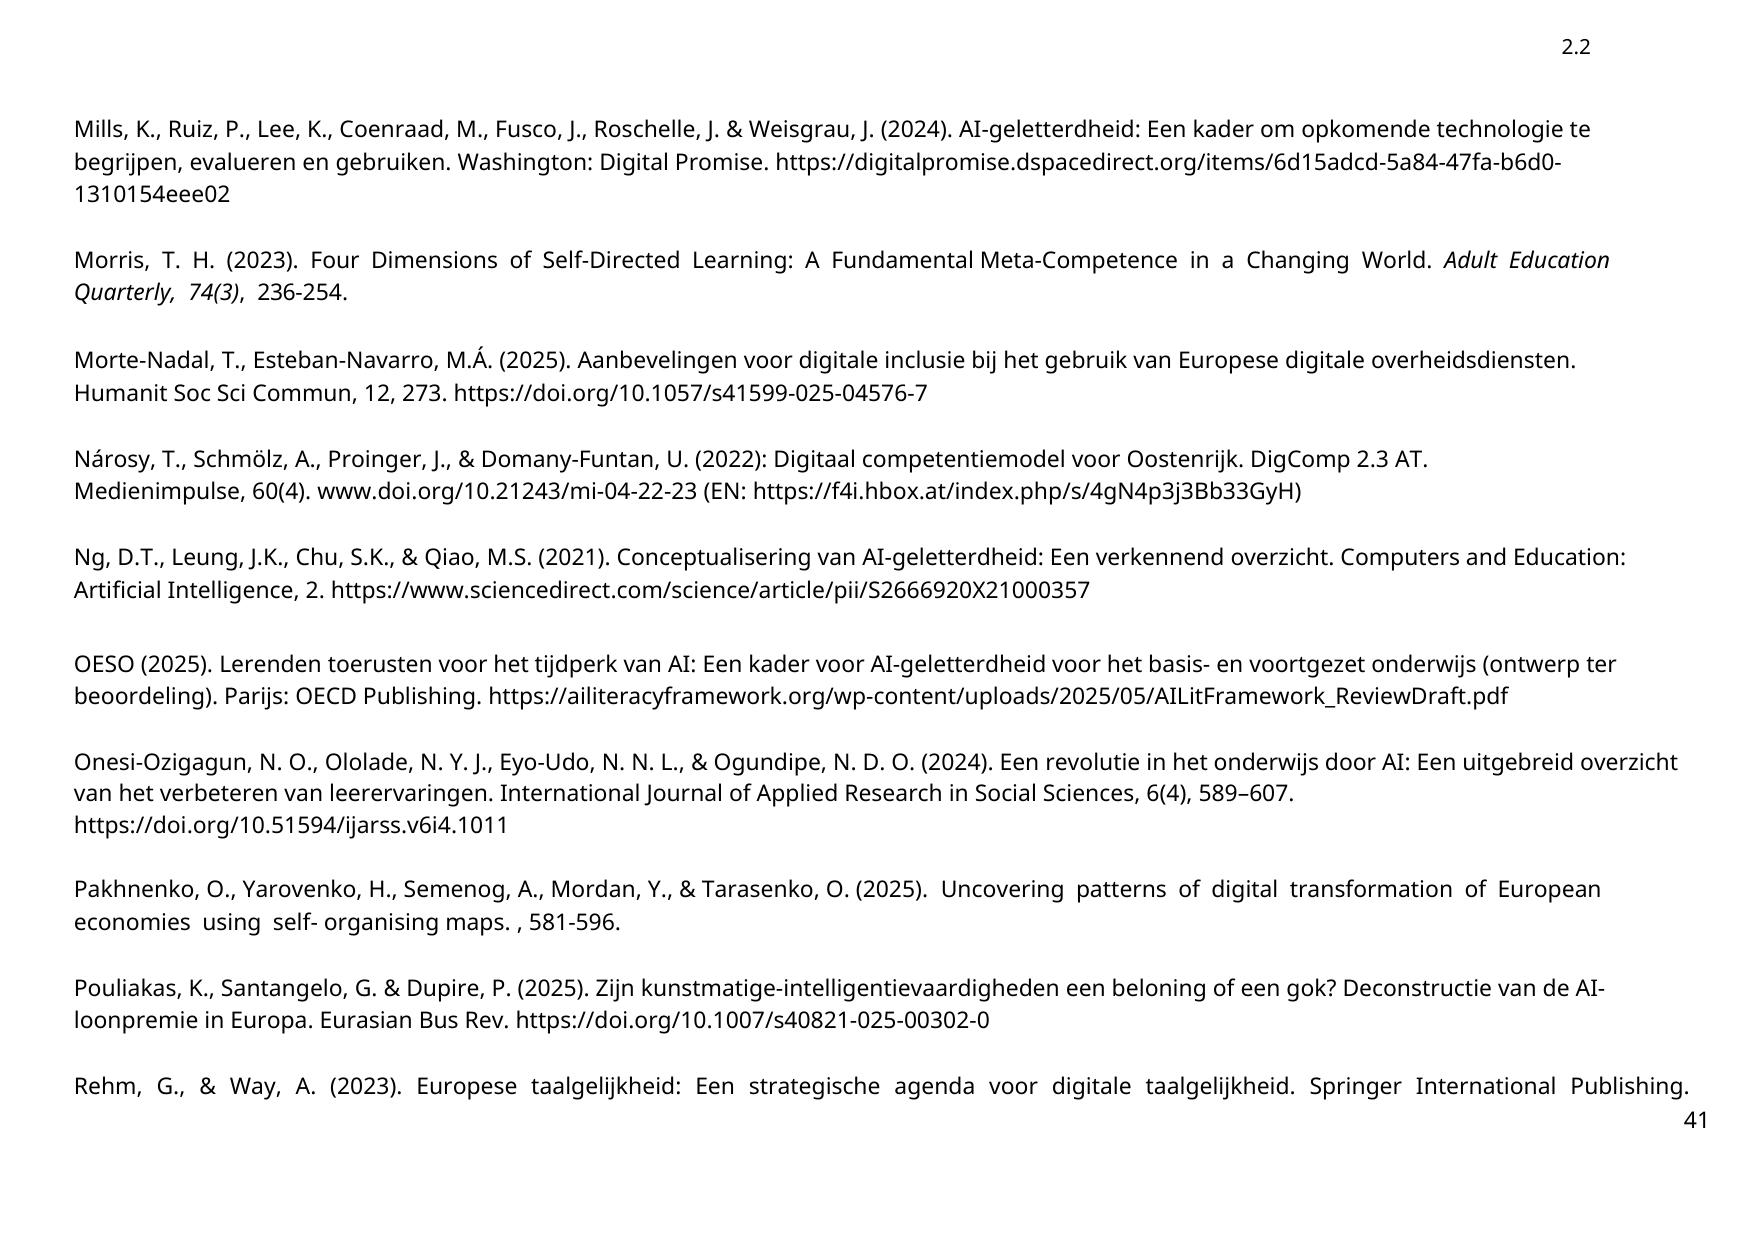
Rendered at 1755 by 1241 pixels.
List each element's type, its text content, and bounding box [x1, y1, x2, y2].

text Mills, K., Ruiz, P., Lee, K., Coenraad, M., Fusco, J., Roschelle, J. & Weisgrau, J. (2024). AI-geletterdheid: Een kader om opkomende technologie te begrijpen, evalueren en gebruiken. Washington: Digital Promise. https://digitalpromise.dspacedirect.org/items/6d15adcd-5a84-47fa-b6d0-1310154eee02 [74, 113, 1654, 209]
text Rehm, G., & Way, A. (2023). Europese taalgelijkheid: Een strategische agenda voor digitale taalgelijkheid. Springer International Publishing. [74, 1070, 1691, 1101]
text Ng, D.T., Leung, J.K., Chu, S.K., & Qiao, M.S. (2021). Conceptualisering van AI-geletterdheid: Een verkennend overzicht. Computers and Education: Artificial Intelligence, 2. https://www.sciencedirect.com/science/article/pii/S2666920X21000357 [74, 541, 1656, 605]
text Onesi-Ozigagun, N. O., Ololade, N. Y. J., Eyo-Udo, N. N. L., & Ogundipe, N. D. O. (2024). Een revolutie in het onderwijs door AI: Een uitgebreid overzicht van het verbeteren van leerervaringen. International Journal of Applied Research in Social Sciences, 6(4), 589–607. https://doi.org/10.51594/ijarss.v6i4.1011 [74, 746, 1710, 840]
text Morris, T. H. (2023). Four Dimensions of Self-Directed Learning: A Fundamental Meta-Competence in a Changing World. Adult Education Quarterly, 74(3), 236-254. [74, 244, 1646, 307]
text Pakhnenko, O., Yarovenko, H., Semenog, A., Mordan, Y., & Tarasenko, O. (2025). Uncovering patterns of digital transformation of European economies using self- organising maps. , 581-596. [74, 873, 1710, 937]
text Morte-Nadal, T., Esteban-Navarro, M.Á. (2025). Aanbevelingen voor digitale inclusie bij het gebruik van Europese digitale overheidsdiensten. Humanit Soc Sci Commun, 12, 273. https://doi.org/10.1057/s41599-025-04576-7 [74, 344, 1671, 408]
text OESO (2025). Lerenden toerusten voor het tijdperk van AI: Een kader voor AI-geletterdheid voor het basis- en voortgezet onderwijs (ontwerp ter beoordeling). Parijs: OECD Publishing. https://ailiteracyframework.org/wp-content/uploads/2025/05/AILitFramework_ReviewDraft.pdf [74, 648, 1675, 711]
text Pouliakas, K., Santangelo, G. & Dupire, P. (2025). Zijn kunstmatige-intelligentievaardigheden een beloning of een gok? Deconstructie van de AI-loonpremie in Europa. Eurasian Bus Rev. https://doi.org/10.1007/s40821-025-00302-0 [74, 972, 1695, 1035]
text Nárosy, T., Schmölz, A., Proinger, J., & Domany-Funtan, U. (2022): Digitaal competentiemodel voor Oostenrijk. DigComp 2.3 AT. Medienimpulse, 60(4). www.doi.org/10.21243/mi-04-22-23 (EN: https://f4i.hbox.at/index.php/s/4gN4p3j3Bb33GyH) [74, 443, 1599, 506]
